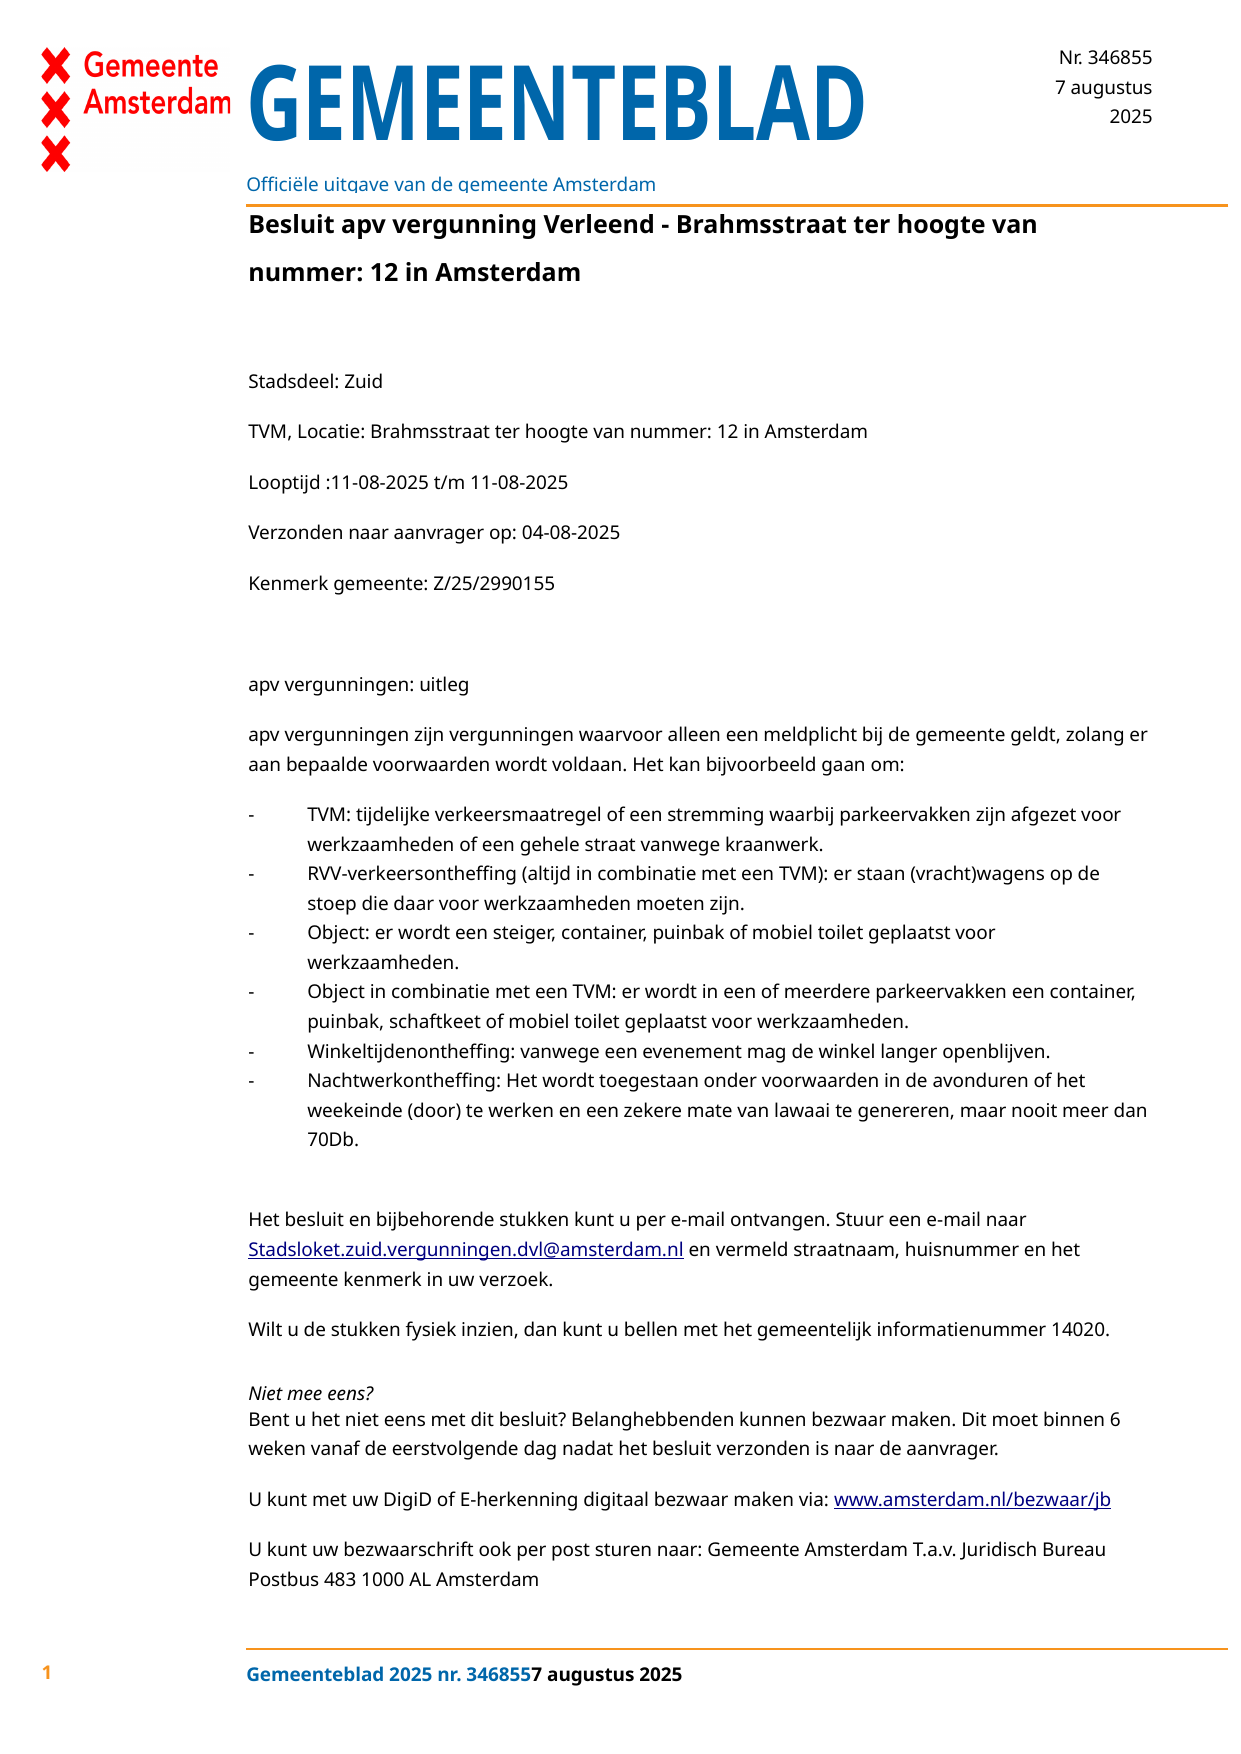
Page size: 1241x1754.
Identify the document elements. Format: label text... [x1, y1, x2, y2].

list Object: er wordt een steiger, container, puinbak of mobiel toilet geplaatst voor werkzaamheden. [248, 919, 1152, 975]
picture [41, 47, 231, 172]
list Winkeltijdenontheffing: vanwege een evenement mag de winkel langer openblijven. [248, 1038, 1152, 1064]
text U kunt met uw DigiD of E-herkenning digitaal bezwaar maken via: www.amsterdam.nl/bezwaar/jb [248, 1486, 1152, 1512]
text Besluit apv vergunning Verleend - Brahmsstraat ter hoogte van nummer: 12 in Amsterdam [248, 207, 1152, 288]
list TVM: tijdelijke verkeersmaatregel of een stremming waarbij parkeervakken zijn afgezet voor werkzaamheden of een gehele straat vanwege kraanwerk. [248, 801, 1152, 857]
list Nachtwerkontheffing: Het wordt toegestaan onder voorwaarden in de avonduren of het weekeinde (door) te werken en een zekere mate van lawaai te genereren, maar nooit meer dan 70Db. [248, 1067, 1152, 1152]
text Stadsdeel: Zuid [248, 368, 1152, 394]
text apv vergunningen zijn vergunningen waarvoor alleen een meldplicht bij de gemeente geldt, zolang er aan bepaalde voorwaarden wordt voldaan. Het kan bijvoorbeeld gaan om: [248, 721, 1152, 777]
text Niet mee eens? [248, 1380, 1152, 1406]
text Het besluit en bijbehorende stukken kunt u per e-mail ontvangen. Stuur een e-mail naar Stadsloket.zuid.vergunningen.dvl@amsterdam.nl en vermeld straatnaam, huisnummer en het gemeente kenmerk in uw verzoek. [248, 1207, 1152, 1292]
text Bent u het niet eens met dit besluit? Belanghebbenden kunnen bezwaar maken. Dit moet binnen 6 weken vanaf de eerstvolgende dag nadat het besluit verzonden is naar de aanvrager. [248, 1406, 1152, 1461]
text Verzonden naar aanvrager op: 04-08-2025 [248, 519, 1152, 545]
text TVM, Locatie: Brahmsstraat ter hoogte van nummer: 12 in Amsterdam [248, 419, 1152, 444]
text Kenmerk gemeente: Z/25/2990155 [248, 570, 1152, 596]
text apv vergunningen: uitleg [248, 671, 1152, 697]
text Wilt u de stukken fysiek inzien, dan kunt u bellen met het gemeentelijk informatienummer 14020. [248, 1316, 1152, 1342]
text Looptijd :11-08-2025 t/m 11-08-2025 [248, 469, 1152, 495]
list Object in combinatie met een TVM: er wordt in een of meerdere parkeervakken een container, puinbak, schaftkeet of mobiel toilet geplaatst voor werkzaamheden. [248, 979, 1152, 1034]
list RVV-verkeersontheffing (altijd in combinatie met een TVM): er staan (vracht)wagens op de stoep die daar voor werkzaamheden moeten zijn. [248, 860, 1152, 916]
text U kunt uw bezwaarschrift ook per post sturen naar: Gemeente Amsterdam T.a.v. Juridisch Bureau Postbus 483 1000 AL Amsterdam [248, 1536, 1152, 1592]
